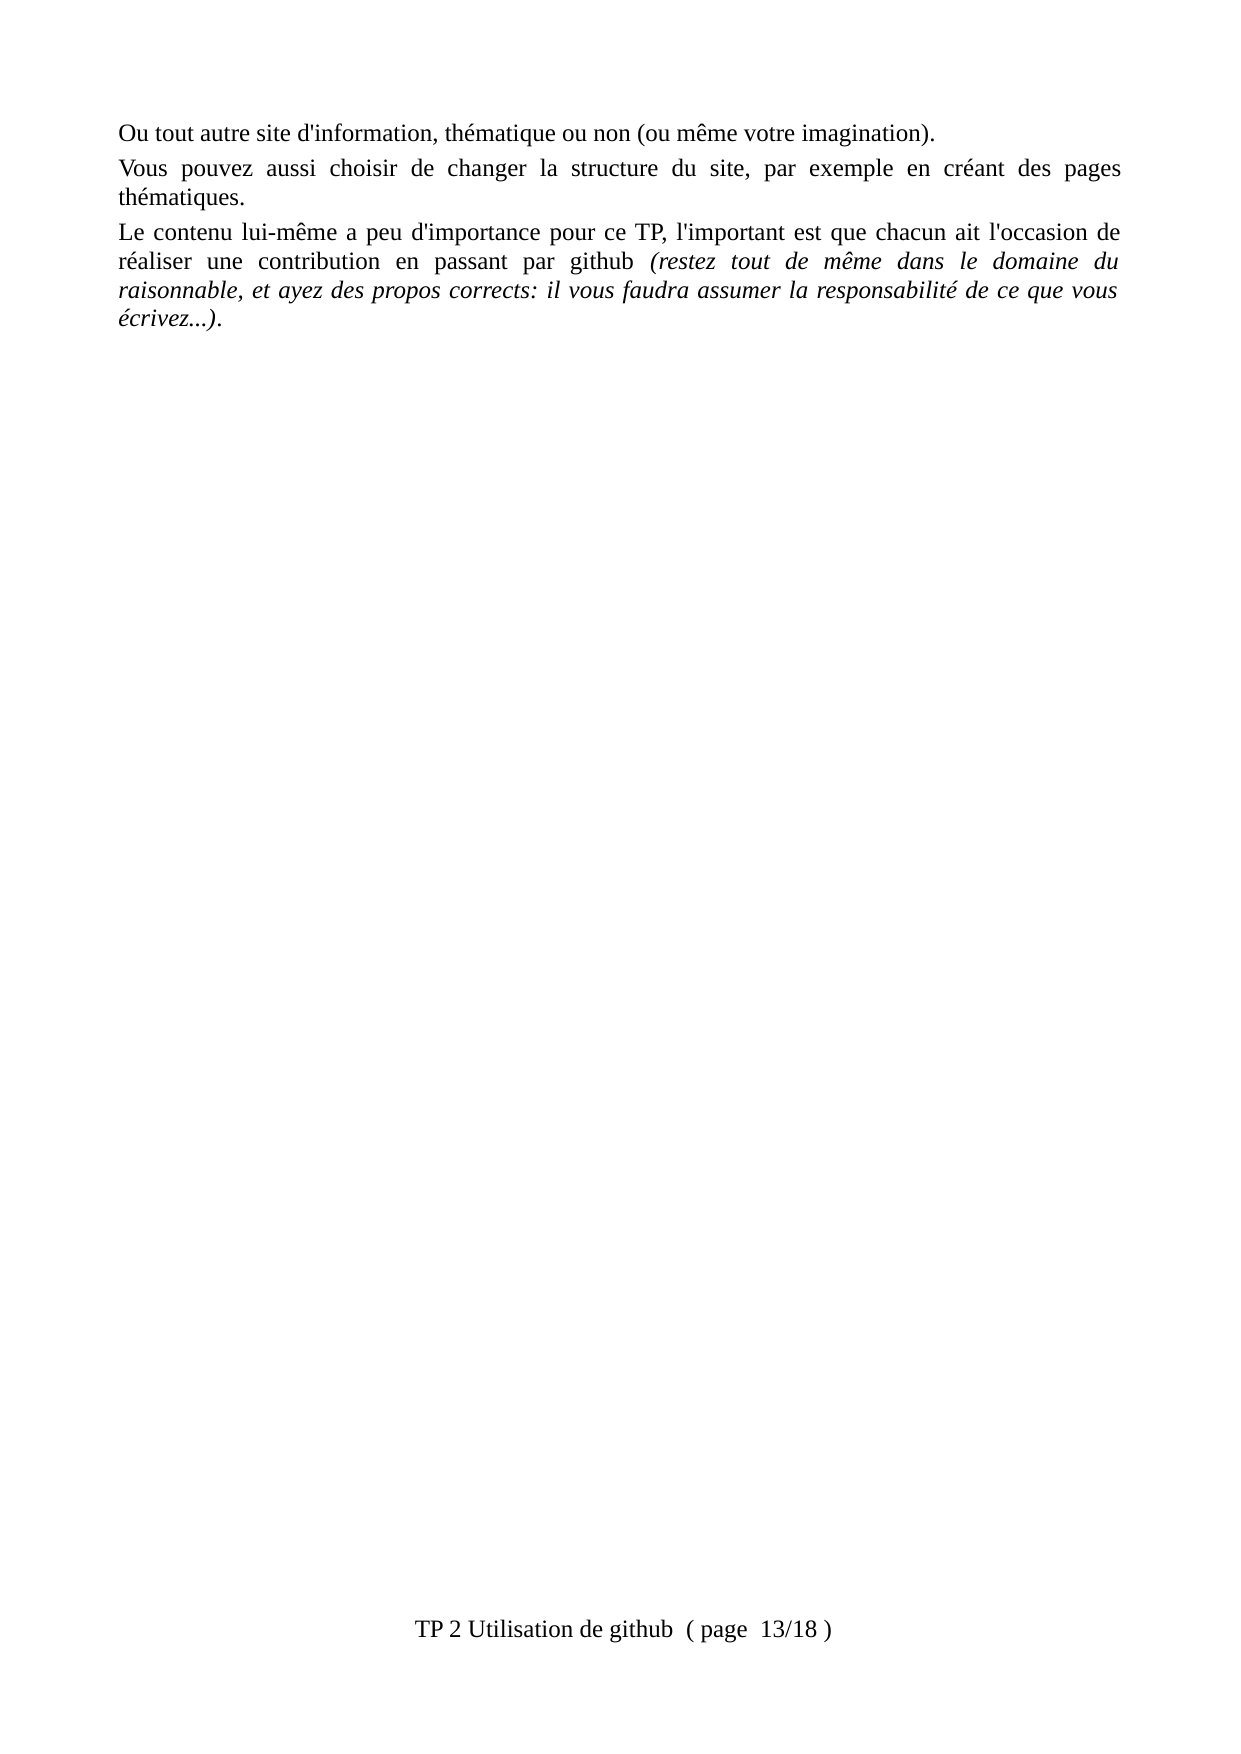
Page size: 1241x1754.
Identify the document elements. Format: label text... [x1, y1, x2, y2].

text Le contenu lui-même a peu d'importance pour ce TP, l'important est que chacun ait l'occasion de réaliser une contribution en passant par github (restez tout de même dans le domaine du raisonnable, et ayez des propos corrects: il vous faudra assumer la responsabilité de ce que vous écrivez...). [118, 217, 1122, 332]
text Vous pouvez aussi choisir de changer la structure du site, par exemple en créant des pages thématiques. [118, 153, 1122, 211]
text Ou tout autre site d'information, thématique ou non (ou même votre imagination). [118, 118, 1122, 147]
